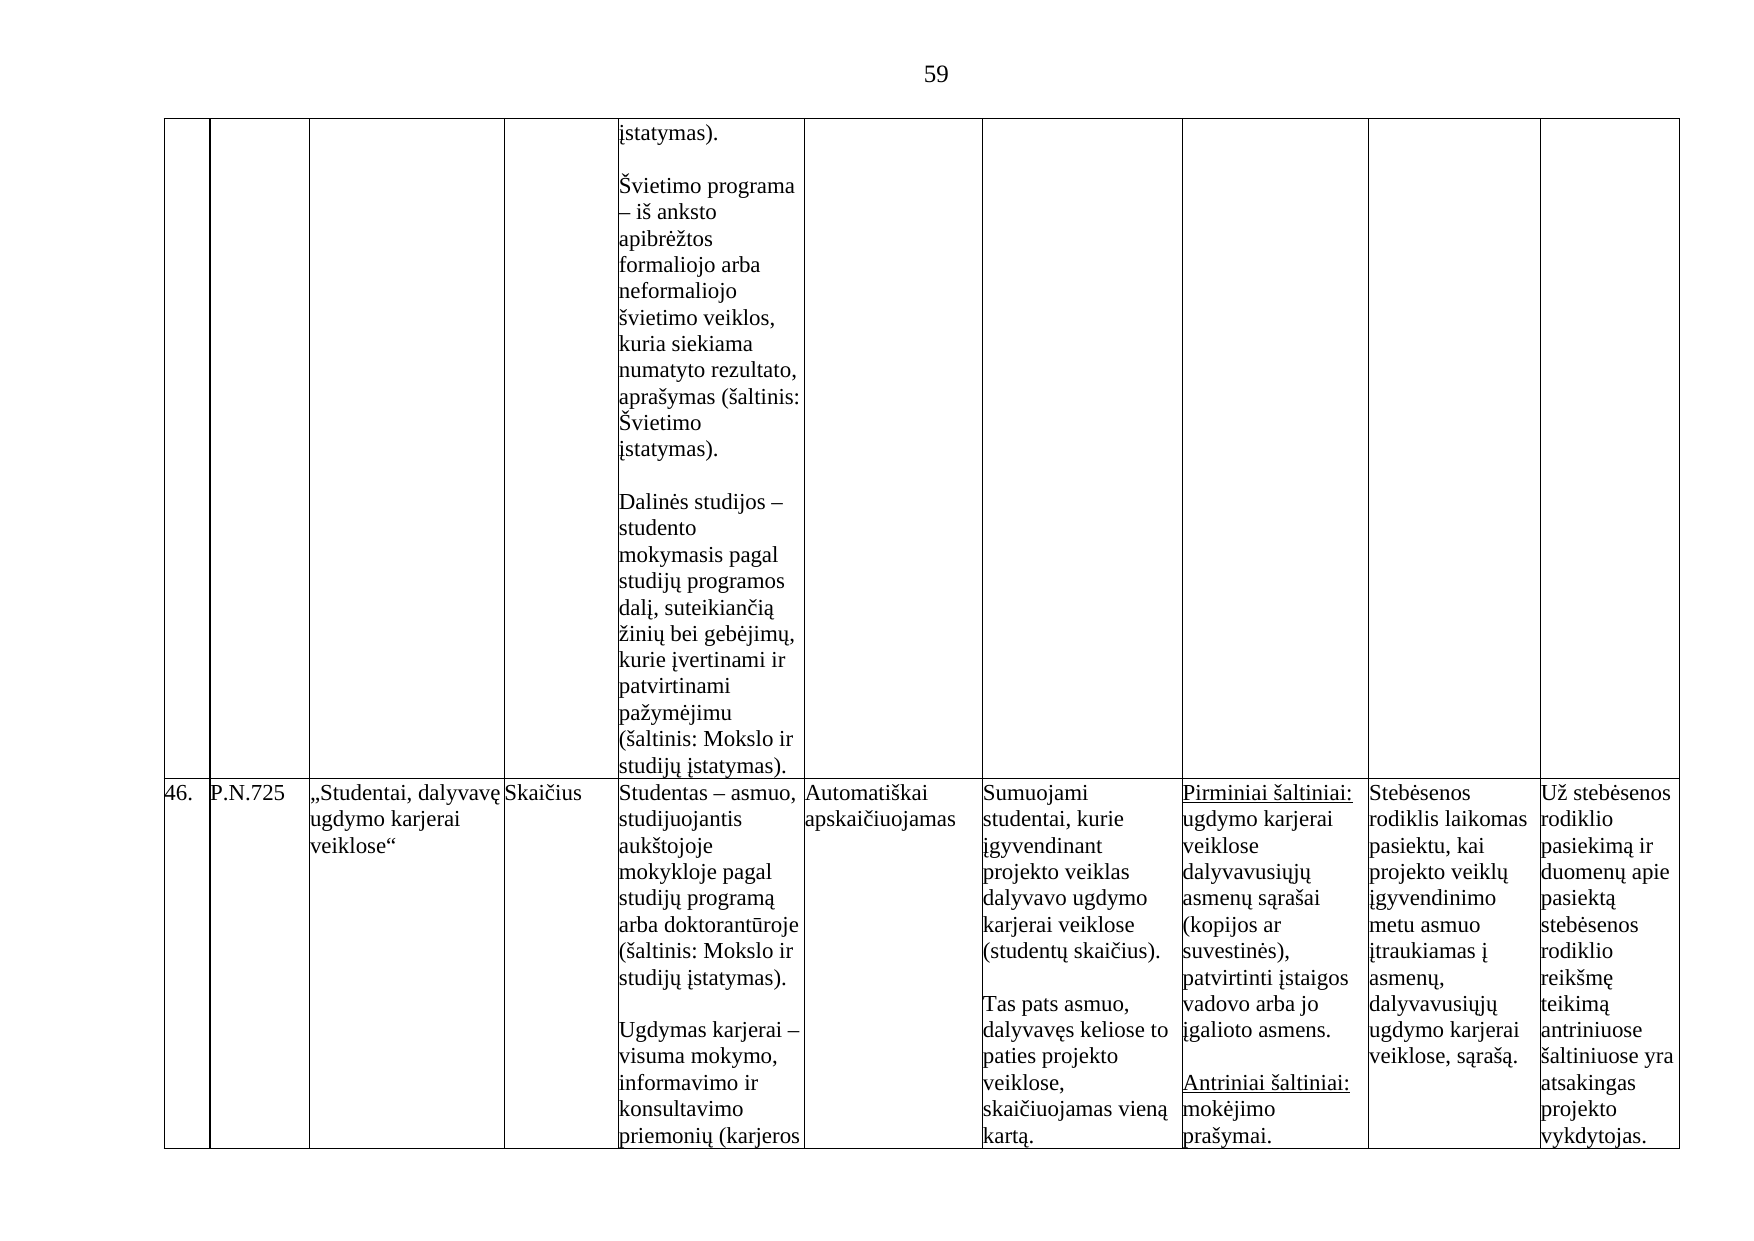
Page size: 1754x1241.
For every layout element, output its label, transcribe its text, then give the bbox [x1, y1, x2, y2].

table_cell [165, 119, 209, 778]
table_cell Už stebėsenos rodiklio pasiekimą ir duomenų apie pasiektą stebėsenos rodiklio reikšmę teikimą antriniuose šaltiniuose yra atsakingas projekto vykdytojas. [1541, 779, 1679, 1148]
table_cell Automatiškai apskaičiuojamas [805, 779, 982, 1148]
table_cell 46. [165, 779, 209, 1148]
table_cell Stebėsenos rodiklis laikomas pasiektu, kai projekto veiklų įgyvendinimo metu asmuo įtraukiamas į asmenų, dalyvavusiųjų ugdymo karjerai veiklose, sąrašą. [1369, 779, 1540, 1148]
table_cell [1369, 119, 1540, 778]
table_cell Pirminiai šaltiniai: ugdymo karjerai veiklose dalyvavusiųjų asmenų sąrašai (kopijos ar suvestinės), patvirtinti įstaigos vadovo arba jo įgalioto asmens. Antriniai šaltiniai: mokėjimo prašymai. [1183, 779, 1368, 1148]
table_cell P.N.725 [211, 779, 309, 1148]
table_cell Studentas – asmuo, studijuojantis aukštojoje mokykloje pagal studijų programą arba doktorantūroje (šaltinis: Mokslo ir studijų įstatymas). Ugdymas karjerai – visuma mokymo, informavimo ir konsultavimo priemonių (karjeros [619, 779, 804, 1148]
table_cell [505, 119, 618, 778]
table_cell [805, 119, 982, 778]
table_cell [983, 119, 1182, 778]
table_cell „Studentai, dalyvavę ugdymo karjerai veiklose“ [310, 779, 504, 1148]
table_cell [1183, 119, 1368, 778]
table_cell Skaičius [505, 779, 618, 1148]
table_cell Sumuojami studentai, kurie įgyvendinant projekto veiklas dalyvavo ugdymo karjerai veiklose (studentų skaičius). Tas pats asmuo, dalyvavęs keliose to paties projekto veiklose, skaičiuojamas vieną kartą. [983, 779, 1182, 1148]
table_cell [310, 119, 504, 778]
table_cell [211, 119, 309, 778]
table_cell įstatymas). Švietimo programa – iš anksto apibrėžtos formaliojo arba neformaliojo švietimo veiklos, kuria siekiama numatyto rezultato, aprašymas (šaltinis: Švietimo įstatymas). Dalinės studijos – studento mokymasis pagal studijų programos dalį, suteikiančią žinių bei gebėjimų, kurie įvertinami ir patvirtinami pažymėjimu (šaltinis: Mokslo ir studijų įstatymas). [619, 119, 804, 778]
table_cell [1541, 119, 1679, 778]
